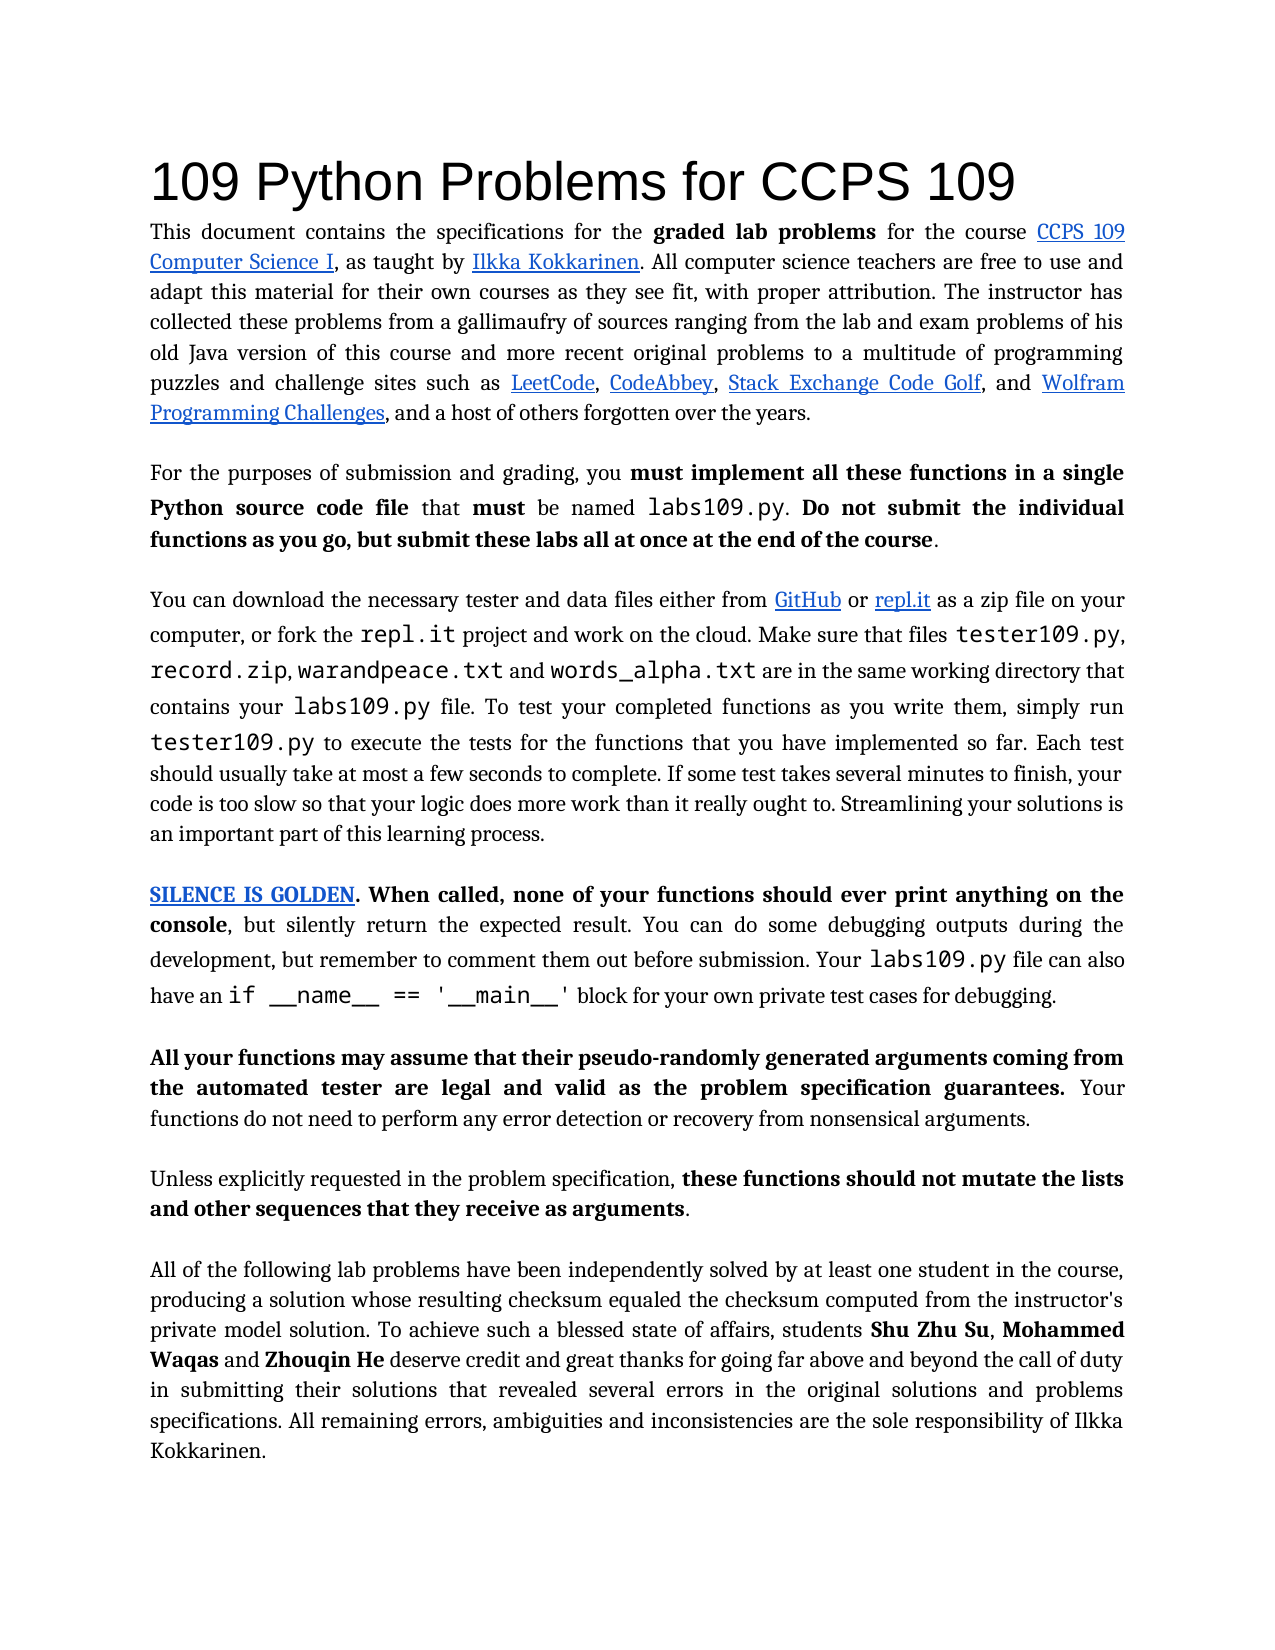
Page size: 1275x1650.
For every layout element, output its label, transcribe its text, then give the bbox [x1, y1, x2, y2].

text You can download the necessary tester and data files either from GitHub or repl.it as a zip file on your computer, or fork the repl.it project and work on the cloud. Make sure that files tester109.py, record.zip, warandpeace.txt and words_alpha.txt are in the same working directory that contains your labs109.py file. To test your completed functions as you write them, simply run tester109.py to execute the tests for the functions that you have implemented so far. Each test should usually take at most a few seconds to complete. If some test takes several minutes to finish, your code is too slow so that your logic does more work than it really ought to. Streamlining your solutions is an important part of this learning process. [150, 587, 1125, 847]
text For the purposes of submission and grading, you must implement all these functions in a single Python source code file that must be named labs109.py. Do not submit the individual functions as you go, but submit these labs all at once at the end of the course. [150, 460, 1125, 553]
text This document contains the specifications for the graded lab problems for the course CCPS 109 Computer Science I, as taught by Ilkka Kokkarinen. All computer science teachers are free to use and adapt this material for their own courses as they see fit, with proper attribution. The instructor has collected these problems from a gallimaufry of sources ranging from the lab and exam problems of his old Java version of this course and more recent original problems to a multitude of programming puzzles and challenge sites such as LeetCode, CodeAbbey, Stack Exchange Code Golf, and Wolfram Programming Challenges, and a host of others forgotten over the years. [150, 218, 1125, 426]
text Unless explicitly requested in the problem specification, these functions should not mutate the lists and other sequences that they receive as arguments. [150, 1166, 1125, 1222]
text All of the following lab problems have been independently solved by at least one student in the course, producing a solution whose resulting checksum equaled the checksum computed from the instructor's private model solution. To achieve such a blessed state of affairs, students Shu Zhu Su, Mohammed Waqas and Zhouqin He deserve credit and great thanks for going far above and beyond the call of duty in submitting their solutions that revealed several errors in the original solutions and problems specifications. All remaining errors, ambiguities and inconsistencies are the sole responsibility of Ilkka Kokkarinen. [150, 1256, 1125, 1464]
text All your functions may assume that their pseudo-randomly generated arguments coming from the automated tester are legal and valid as the problem specification guarantees. Your functions do not need to perform any error detection or recovery from nonsensical arguments. [150, 1045, 1125, 1132]
text SILENCE IS GOLDEN. When called, none of your functions should ever print anything on the console, but silently return the expected result. You can do some debugging outputs during the development, but remember to comment them out before submission. Your labs109.py file can also have an if __name__ == '__main__' block for your own private test cases for debugging. [150, 882, 1125, 1010]
title 109 Python Problems for CCPS 109 [150, 150, 1125, 212]
